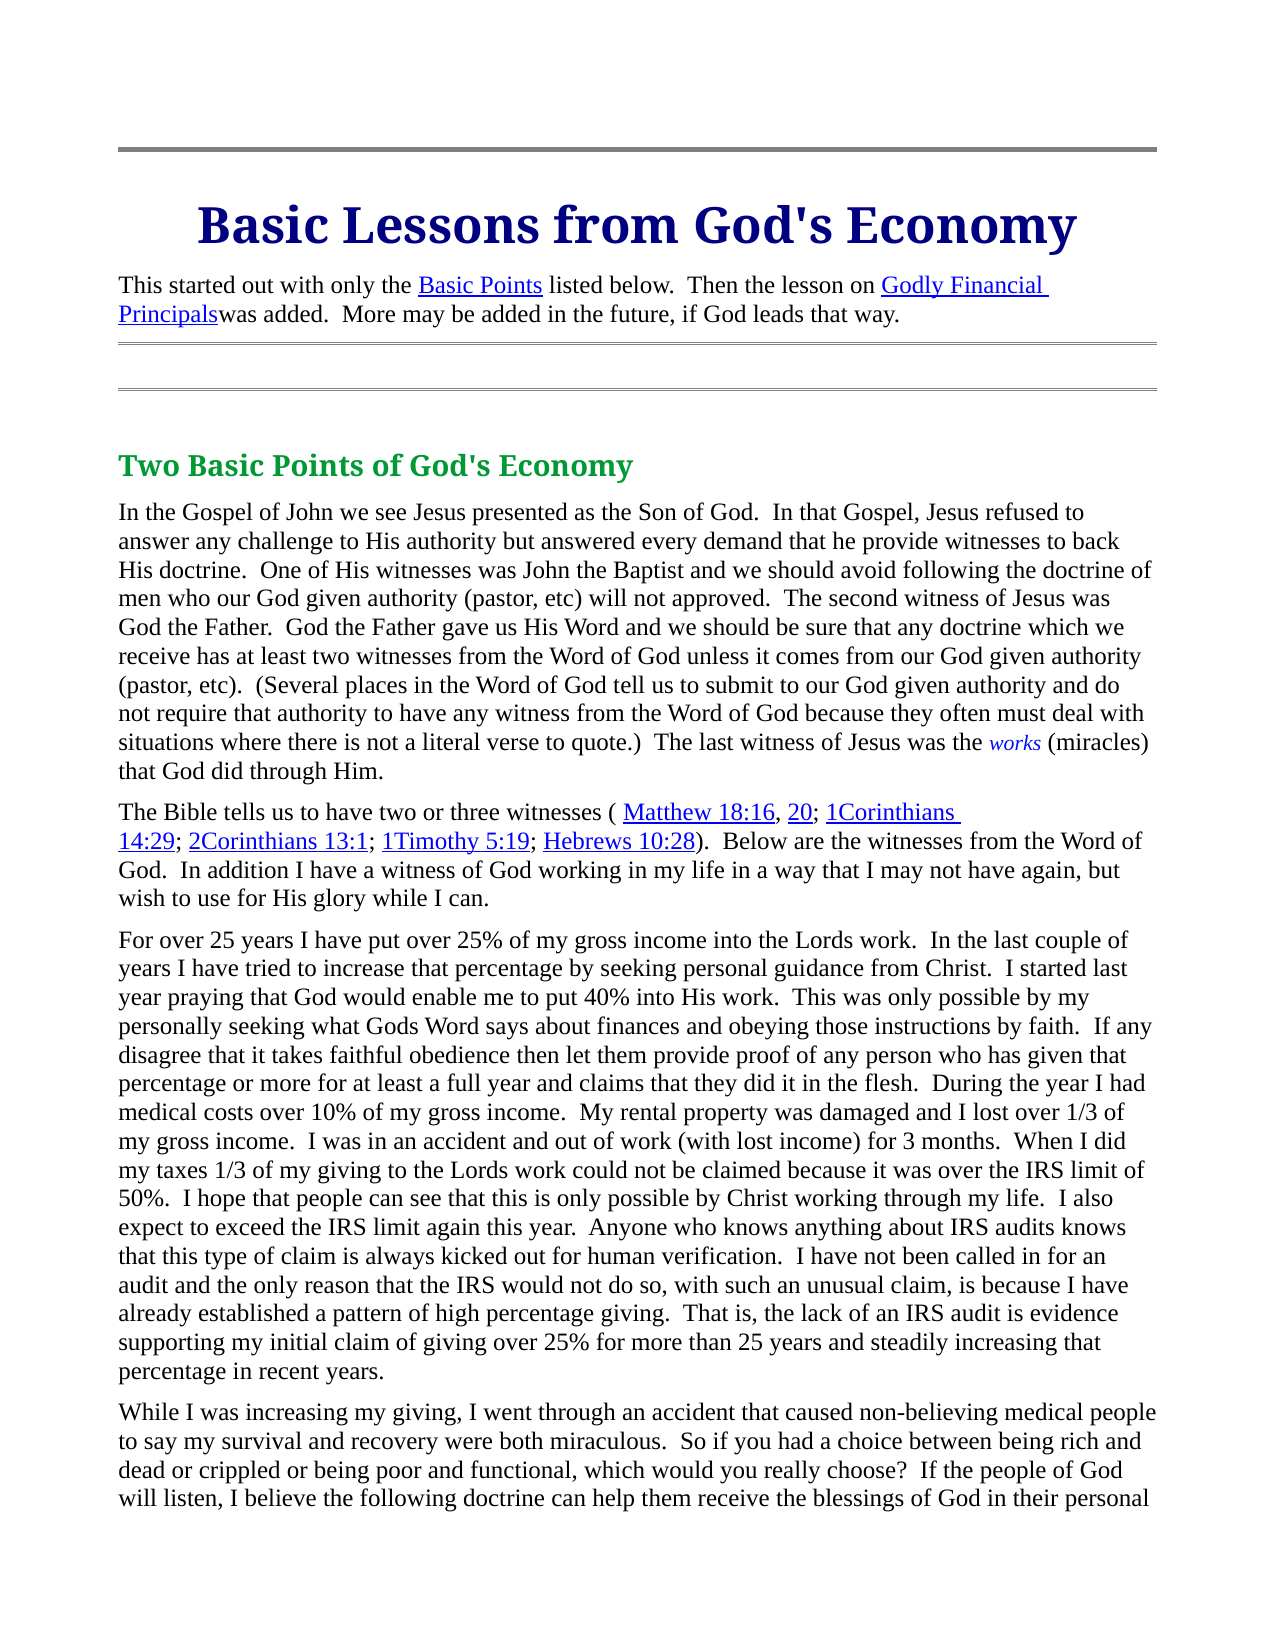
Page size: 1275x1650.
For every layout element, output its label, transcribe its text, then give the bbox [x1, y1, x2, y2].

subtitle Two Basic Points of God's Economy [118, 445, 1157, 485]
text This started out with only the Basic Points listed below. Then the lesson on Godly Financial Principalswas added. More may be added in the future, if God leads that way. [118, 270, 1157, 328]
text The Bible tells us to have two or three witnesses ( Matthew 18:16, 20; 1Corinthians 14:29; 2Corinthians 13:1; 1Timothy 5:19; Hebrews 10:28). Below are the witnesses from the Word of God. In addition I have a witness of God working in my life in a way that I may not have again, but wish to use for His glory while I can. [118, 797, 1157, 912]
text While I was increasing my giving, I went through an accident that caused non-believing medical people to say my survival and recovery were both miraculous. So if you had a choice between being rich and dead or crippled or being poor and functional, which would you really choose? If the people of God will listen, I believe the following doctrine can help them receive the blessings of God in their personal [118, 1397, 1157, 1512]
text In the Gospel of John we see Jesus presented as the Son of God. In that Gospel, Jesus refused to answer any challenge to His authority but answered every demand that he provide witnesses to back His doctrine. One of His witnesses was John the Baptist and we should avoid following the doctrine of men who our God given authority (pastor, etc) will not approved. The second witness of Jesus was God the Father. God the Father gave us His Word and we should be sure that any doctrine which we receive has at least two witnesses from the Word of God unless it comes from our God given authority (pastor, etc). (Several places in the Word of God tell us to submit to our God given authority and do not require that authority to have any witness from the Word of God because they often must deal with situations where there is not a literal verse to quote.) The last witness of Jesus was the works (miracles) that God did through Him. [118, 497, 1157, 785]
subtitle Basic Lessons from God's Economy [118, 189, 1157, 258]
text For over 25 years I have put over 25% of my gross income into the Lords work. In the last couple of years I have tried to increase that percentage by seeking personal guidance from Christ. I started last year praying that God would enable me to put 40% into His work. This was only possible by my personally seeking what Gods Word says about finances and obeying those instructions by faith. If any disagree that it takes faithful obedience then let them provide proof of any person who has given that percentage or more for at least a full year and claims that they did it in the flesh. During the year I had medical costs over 10% of my gross income. My rental property was damaged and I lost over 1/3 of my gross income. I was in an accident and out of work (with lost income) for 3 months. When I did my taxes 1/3 of my giving to the Lords work could not be claimed because it was over the IRS limit of 50%. I hope that people can see that this is only possible by Christ working through my life. I also expect to exceed the IRS limit again this year. Anyone who knows anything about IRS audits knows that this type of claim is always kicked out for human verification. I have not been called in for an audit and the only reason that the IRS would not do so, with such an unusual claim, is because I have already established a pattern of high percentage giving. That is, the lack of an IRS audit is evidence supporting my initial claim of giving over 25% for more than 25 years and steadily increasing that percentage in recent years. [118, 925, 1157, 1385]
